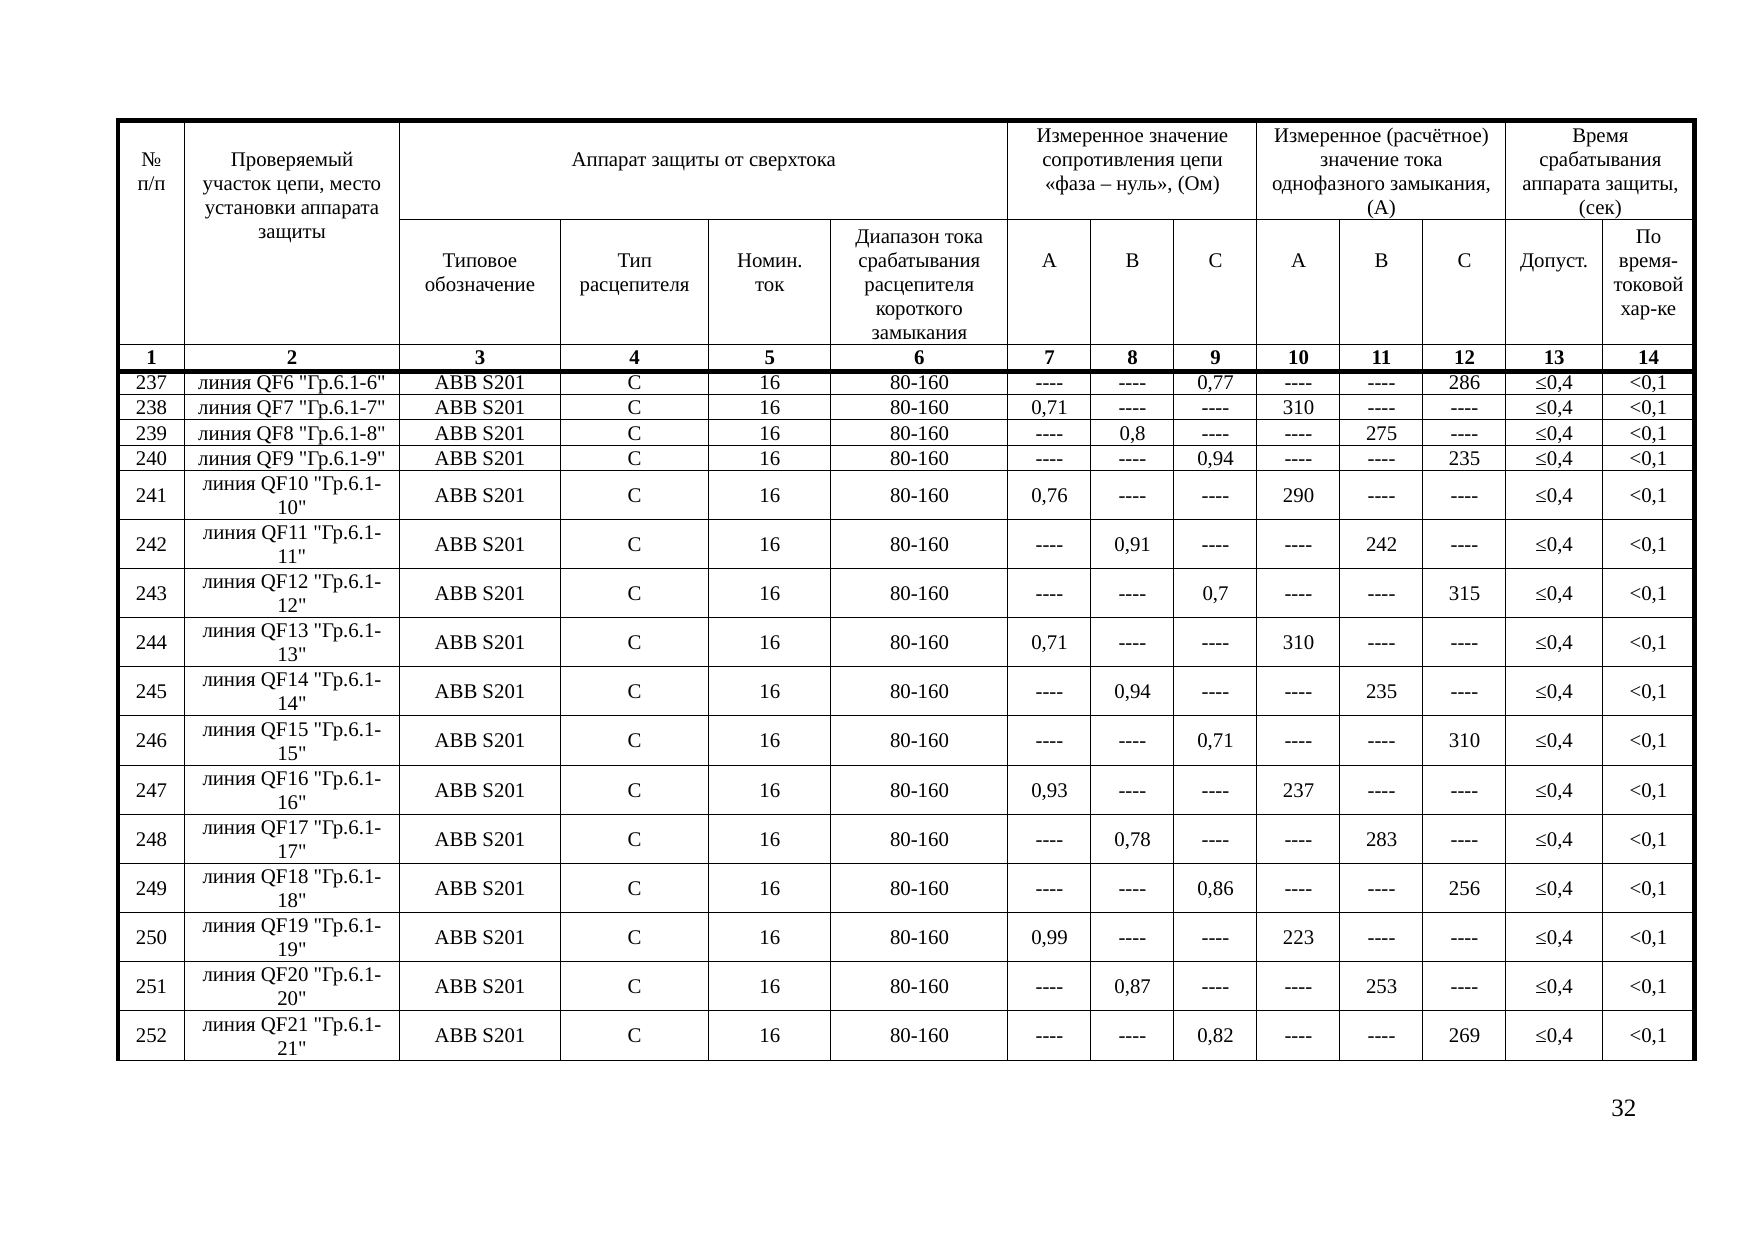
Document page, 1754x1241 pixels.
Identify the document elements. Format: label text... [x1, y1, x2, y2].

table_cell Допуст. [1506, 220, 1602, 344]
table_cell 80-160 [831, 520, 1007, 568]
table_cell 16 [709, 446, 830, 469]
table_cell ---- [1008, 420, 1090, 444]
table_cell ---- [1174, 618, 1256, 666]
table_cell 16 [709, 913, 830, 961]
table_cell ≤0,4 [1506, 864, 1602, 912]
table_cell ABB S201 [400, 569, 560, 617]
table_cell ABB S201 [400, 1011, 560, 1059]
table_cell ---- [1091, 471, 1173, 519]
table_cell 16 [709, 766, 830, 814]
table_cell ---- [1091, 766, 1173, 814]
table_cell C [561, 446, 708, 469]
table_cell C [561, 913, 708, 961]
table_cell B [1091, 220, 1173, 344]
table_cell ABB S201 [400, 520, 560, 568]
table_cell 275 [1340, 420, 1422, 444]
table_cell 269 [1423, 1011, 1505, 1059]
table_cell B [1340, 220, 1422, 344]
table_cell 4 [561, 345, 708, 369]
table_cell C [561, 716, 708, 764]
table_cell 0,71 [1174, 716, 1256, 764]
table_cell 3 [400, 345, 560, 369]
table_cell ---- [1340, 766, 1422, 814]
table_cell C [561, 420, 708, 444]
table_cell C [561, 815, 708, 863]
table_cell ---- [1340, 618, 1422, 666]
table_cell ---- [1340, 446, 1422, 469]
table_cell 16 [709, 618, 830, 666]
table_cell 237 [1257, 766, 1339, 814]
table_cell 16 [709, 374, 830, 394]
table_cell ---- [1257, 864, 1339, 912]
table_cell 10 [1257, 345, 1339, 369]
table_cell ≤0,4 [1506, 716, 1602, 764]
table_cell 0,71 [1008, 395, 1090, 419]
table_cell 310 [1257, 618, 1339, 666]
table_cell ---- [1340, 471, 1422, 519]
table_cell ---- [1091, 569, 1173, 617]
table_cell 2 [185, 345, 399, 369]
table_cell ---- [1008, 569, 1090, 617]
table_cell линия QF21 "Гр.6.1-21" [185, 1011, 399, 1059]
table_cell 0,99 [1008, 913, 1090, 961]
table_cell ---- [1174, 667, 1256, 715]
table_cell 9 [1174, 345, 1256, 369]
table_cell ABB S201 [400, 618, 560, 666]
table_cell ---- [1174, 962, 1256, 1010]
table_cell 250 [120, 913, 184, 961]
table_cell 247 [120, 766, 184, 814]
table_cell 80-160 [831, 766, 1007, 814]
table_cell 16 [709, 1011, 830, 1059]
table_cell ---- [1257, 962, 1339, 1010]
table_cell 13 [1506, 345, 1602, 369]
table_cell 290 [1257, 471, 1339, 519]
table_cell ---- [1008, 446, 1090, 469]
table_cell 80-160 [831, 716, 1007, 764]
table_cell ABB S201 [400, 446, 560, 469]
table_cell 0,8 [1091, 420, 1173, 444]
table_cell 80-160 [831, 864, 1007, 912]
table_cell <0,1 [1603, 864, 1692, 912]
table_cell ≤0,4 [1506, 815, 1602, 863]
table_cell линия QF7 "Гр.6.1-7" [185, 395, 399, 419]
table_cell линия QF20 "Гр.6.1-20" [185, 962, 399, 1010]
table_cell 0,82 [1174, 1011, 1256, 1059]
table_cell 16 [709, 395, 830, 419]
table_cell 251 [120, 962, 184, 1010]
table_cell 6 [831, 345, 1007, 369]
table_cell 80-160 [831, 962, 1007, 1010]
table_cell C [1174, 220, 1256, 344]
table_cell ---- [1008, 962, 1090, 1010]
table_cell 245 [120, 667, 184, 715]
table_cell C [561, 766, 708, 814]
table_cell <0,1 [1603, 569, 1692, 617]
table_cell 16 [709, 716, 830, 764]
table_cell 16 [709, 471, 830, 519]
table_cell ABB S201 [400, 374, 560, 394]
table_cell линия QF14 "Гр.6.1-14" [185, 667, 399, 715]
table_cell ---- [1091, 618, 1173, 666]
table_cell ≤0,4 [1506, 520, 1602, 568]
table_cell Тип расцепителя [561, 220, 708, 344]
table_cell линия QF15 "Гр.6.1-15" [185, 716, 399, 764]
table_cell Номин. ток [709, 220, 830, 344]
table_cell A [1257, 220, 1339, 344]
table_cell ---- [1257, 815, 1339, 863]
table_cell <0,1 [1603, 374, 1692, 394]
table_cell ≤0,4 [1506, 962, 1602, 1010]
table_header Измеренное значение сопротивления цепи «фаза – нуль», (Ом) [1008, 123, 1256, 219]
table_cell ≤0,4 [1506, 471, 1602, 519]
table_cell ---- [1174, 766, 1256, 814]
table_cell ABB S201 [400, 716, 560, 764]
table_cell 1 [120, 345, 184, 369]
table_cell 246 [120, 716, 184, 764]
table_header Аппарат защиты от сверхтока [400, 123, 1007, 219]
table_cell 80-160 [831, 569, 1007, 617]
table_cell 0,91 [1091, 520, 1173, 568]
table_cell A [1008, 220, 1090, 344]
table_cell 0,94 [1174, 446, 1256, 469]
table_cell ---- [1423, 420, 1505, 444]
table_cell ---- [1008, 520, 1090, 568]
table_cell 16 [709, 864, 830, 912]
table_cell ABB S201 [400, 667, 560, 715]
table_cell C [1423, 220, 1505, 344]
table_cell ---- [1257, 569, 1339, 617]
table_cell ---- [1257, 667, 1339, 715]
table_cell ---- [1008, 1011, 1090, 1059]
table_cell ABB S201 [400, 962, 560, 1010]
table_cell ---- [1174, 395, 1256, 419]
table_cell 223 [1257, 913, 1339, 961]
table_cell линия QF17 "Гр.6.1-17" [185, 815, 399, 863]
table_cell C [561, 520, 708, 568]
table_cell 252 [120, 1011, 184, 1059]
table_cell <0,1 [1603, 913, 1692, 961]
table_cell ---- [1008, 374, 1090, 394]
table_cell ---- [1423, 913, 1505, 961]
table_cell ---- [1340, 1011, 1422, 1059]
table_cell C [561, 667, 708, 715]
table_cell ABB S201 [400, 913, 560, 961]
table_cell C [561, 569, 708, 617]
table_cell 235 [1340, 667, 1422, 715]
table_cell ≤0,4 [1506, 446, 1602, 469]
table_cell C [561, 618, 708, 666]
table_cell C [561, 1011, 708, 1059]
table_cell ---- [1091, 1011, 1173, 1059]
table_cell <0,1 [1603, 667, 1692, 715]
table_cell <0,1 [1603, 520, 1692, 568]
table_cell По время- токовой хар-ке [1603, 220, 1692, 344]
table_cell ---- [1091, 864, 1173, 912]
table_cell <0,1 [1603, 716, 1692, 764]
table_cell 242 [120, 520, 184, 568]
table_cell ≤0,4 [1506, 667, 1602, 715]
table_header Время срабатывания аппарата защиты, (сек) [1506, 123, 1692, 219]
table_cell 0,78 [1091, 815, 1173, 863]
table_cell 310 [1423, 716, 1505, 764]
table_cell ---- [1423, 766, 1505, 814]
table_cell ≤0,4 [1506, 618, 1602, 666]
table_cell 240 [120, 446, 184, 469]
table_cell ABB S201 [400, 420, 560, 444]
table_cell <0,1 [1603, 446, 1692, 469]
table_cell C [561, 962, 708, 1010]
table_cell 16 [709, 815, 830, 863]
table_cell ---- [1174, 520, 1256, 568]
table_cell 0,76 [1008, 471, 1090, 519]
table_cell 8 [1091, 345, 1173, 369]
table_cell <0,1 [1603, 395, 1692, 419]
table_cell 248 [120, 815, 184, 863]
table_cell ---- [1423, 520, 1505, 568]
table_cell 237 [120, 374, 184, 394]
table_cell 5 [709, 345, 830, 369]
table_cell ---- [1340, 913, 1422, 961]
table_cell ---- [1174, 913, 1256, 961]
table_cell ---- [1340, 864, 1422, 912]
table_cell C [561, 471, 708, 519]
table_cell 80-160 [831, 446, 1007, 469]
table_cell линия QF19 "Гр.6.1-19" [185, 913, 399, 961]
table_cell 7 [1008, 345, 1090, 369]
table_cell 80-160 [831, 395, 1007, 419]
table_header Проверяемый участок цепи, место установки аппарата защиты [185, 123, 399, 344]
table_cell 0,94 [1091, 667, 1173, 715]
table_cell ---- [1008, 667, 1090, 715]
table_cell 0,86 [1174, 864, 1256, 912]
table_cell ABB S201 [400, 395, 560, 419]
table_cell ---- [1008, 815, 1090, 863]
table_cell 80-160 [831, 815, 1007, 863]
table_cell ABB S201 [400, 471, 560, 519]
table_cell ---- [1257, 446, 1339, 469]
table_cell ≤0,4 [1506, 766, 1602, 814]
table_cell ---- [1008, 716, 1090, 764]
table_header Измеренное (расчётное) значение тока однофазного замыкания, (А) [1257, 123, 1505, 219]
table_cell ≤0,4 [1506, 913, 1602, 961]
table_cell ---- [1423, 962, 1505, 1010]
table_cell 286 [1423, 374, 1505, 394]
table_cell ---- [1340, 569, 1422, 617]
table_cell 242 [1340, 520, 1422, 568]
table_cell ABB S201 [400, 815, 560, 863]
table_cell Диапазон тока срабатывания расцепителя короткого замыкания [831, 220, 1007, 344]
table_cell 0,7 [1174, 569, 1256, 617]
table_cell линия QF10 "Гр.6.1-10" [185, 471, 399, 519]
table_cell ---- [1174, 420, 1256, 444]
table_cell 239 [120, 420, 184, 444]
table_cell ---- [1423, 395, 1505, 419]
table_cell 80-160 [831, 913, 1007, 961]
table_cell ≤0,4 [1506, 569, 1602, 617]
table_cell 11 [1340, 345, 1422, 369]
table_cell <0,1 [1603, 766, 1692, 814]
table_cell линия QF12 "Гр.6.1-12" [185, 569, 399, 617]
table_cell 241 [120, 471, 184, 519]
table_cell 249 [120, 864, 184, 912]
table_cell C [561, 864, 708, 912]
table_cell ---- [1423, 471, 1505, 519]
table_cell 315 [1423, 569, 1505, 617]
table_cell ---- [1091, 446, 1173, 469]
table_cell 0,77 [1174, 374, 1256, 394]
table_cell ---- [1257, 1011, 1339, 1059]
table_cell ---- [1423, 618, 1505, 666]
table_cell линия QF6 "Гр.6.1-6" [185, 374, 399, 394]
table_cell ---- [1091, 913, 1173, 961]
table_cell ---- [1257, 716, 1339, 764]
table_cell <0,1 [1603, 471, 1692, 519]
table_cell 80-160 [831, 618, 1007, 666]
table_cell 238 [120, 395, 184, 419]
table_cell 16 [709, 667, 830, 715]
table_cell 80-160 [831, 667, 1007, 715]
table_cell 256 [1423, 864, 1505, 912]
table_cell 244 [120, 618, 184, 666]
table_header № п/п [120, 123, 184, 344]
table_cell ---- [1091, 374, 1173, 394]
table_cell ---- [1423, 815, 1505, 863]
table_cell линия QF11 "Гр.6.1-11" [185, 520, 399, 568]
table_cell ABB S201 [400, 766, 560, 814]
table_cell C [561, 395, 708, 419]
table_cell 0,93 [1008, 766, 1090, 814]
table_cell ---- [1340, 395, 1422, 419]
table_cell ABB S201 [400, 864, 560, 912]
table_cell линия QF16 "Гр.6.1-16" [185, 766, 399, 814]
table_cell 235 [1423, 446, 1505, 469]
table_cell ≤0,4 [1506, 374, 1602, 394]
table_cell 80-160 [831, 1011, 1007, 1059]
table_cell 283 [1340, 815, 1422, 863]
table_cell Типовое обозначение [400, 220, 560, 344]
table_cell ≤0,4 [1506, 395, 1602, 419]
table_cell 80-160 [831, 471, 1007, 519]
table_cell 16 [709, 420, 830, 444]
table_cell 80-160 [831, 420, 1007, 444]
table_cell <0,1 [1603, 962, 1692, 1010]
table_cell 253 [1340, 962, 1422, 1010]
table_cell линия QF13 "Гр.6.1-13" [185, 618, 399, 666]
table_cell C [561, 374, 708, 394]
table_cell ---- [1174, 815, 1256, 863]
table_cell 0,71 [1008, 618, 1090, 666]
table_cell 0,87 [1091, 962, 1173, 1010]
table_cell ---- [1257, 520, 1339, 568]
table_cell <0,1 [1603, 1011, 1692, 1059]
table_cell ---- [1091, 395, 1173, 419]
table_cell 16 [709, 569, 830, 617]
table_cell 14 [1603, 345, 1692, 369]
table_cell 16 [709, 962, 830, 1010]
table_cell <0,1 [1603, 420, 1692, 444]
table_cell линия QF9 "Гр.6.1-9" [185, 446, 399, 469]
table_cell ---- [1008, 864, 1090, 912]
table_cell линия QF8 "Гр.6.1-8" [185, 420, 399, 444]
table_cell 310 [1257, 395, 1339, 419]
table_cell ---- [1340, 374, 1422, 394]
table_cell 80-160 [831, 374, 1007, 394]
table_cell ---- [1423, 667, 1505, 715]
table_cell ≤0,4 [1506, 420, 1602, 444]
table_cell 243 [120, 569, 184, 617]
table_cell 12 [1423, 345, 1505, 369]
table_cell ---- [1257, 420, 1339, 444]
table_cell ---- [1257, 374, 1339, 394]
table_cell линия QF18 "Гр.6.1-18" [185, 864, 399, 912]
table_cell 16 [709, 520, 830, 568]
table_cell ---- [1340, 716, 1422, 764]
table_cell ≤0,4 [1506, 1011, 1602, 1059]
table_cell <0,1 [1603, 815, 1692, 863]
table_cell <0,1 [1603, 618, 1692, 666]
table_cell ---- [1091, 716, 1173, 764]
table_cell ---- [1174, 471, 1256, 519]
